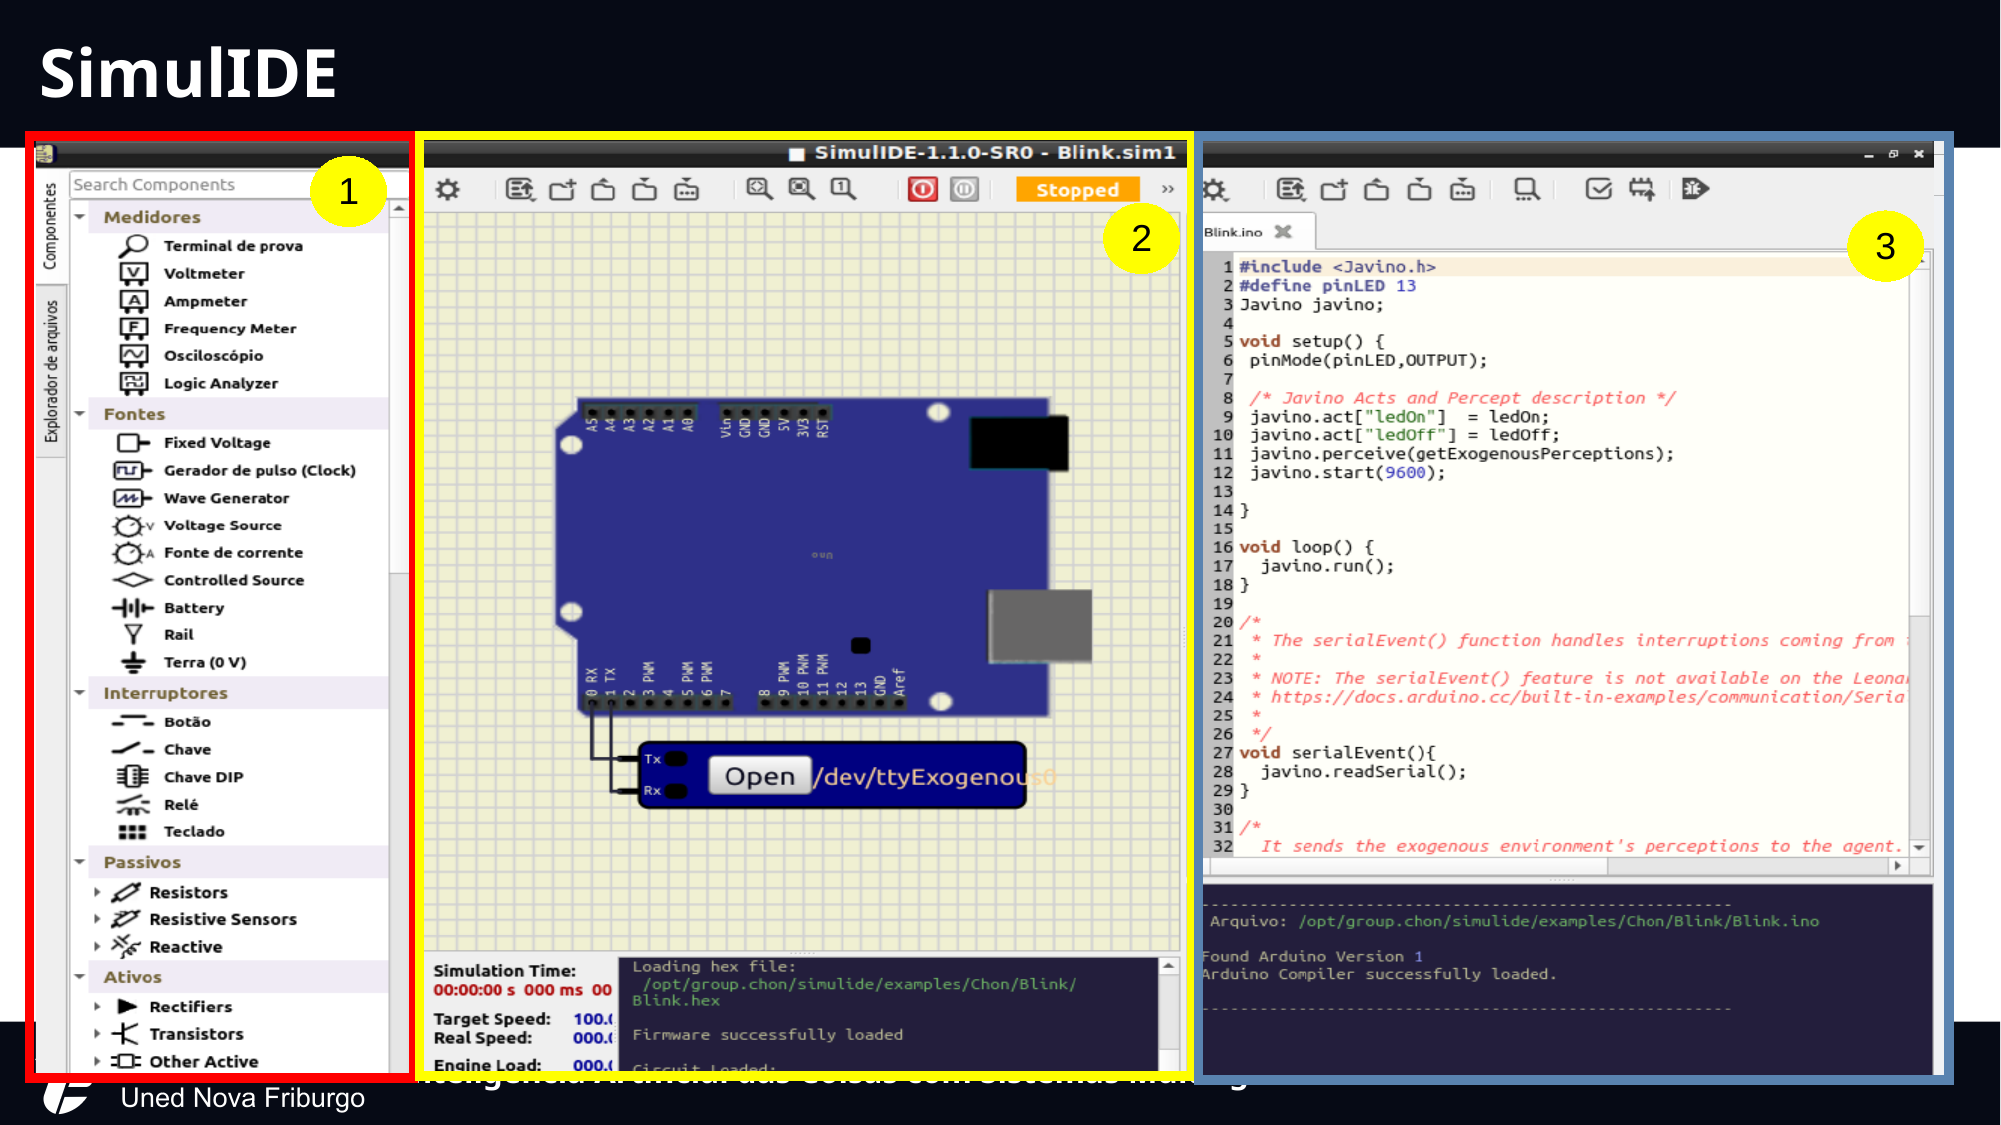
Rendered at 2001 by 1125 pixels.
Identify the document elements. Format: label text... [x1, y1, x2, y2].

text_box 1 [310, 156, 387, 227]
picture [34, 141, 409, 1073]
picture [1203, 141, 1944, 1075]
text_box 3 [1847, 210, 1924, 282]
text_box 2 [1103, 203, 1180, 274]
text_box SimulIDE [25, 23, 1998, 116]
picture [0, 1001, 398, 1125]
picture [424, 140, 1187, 1071]
